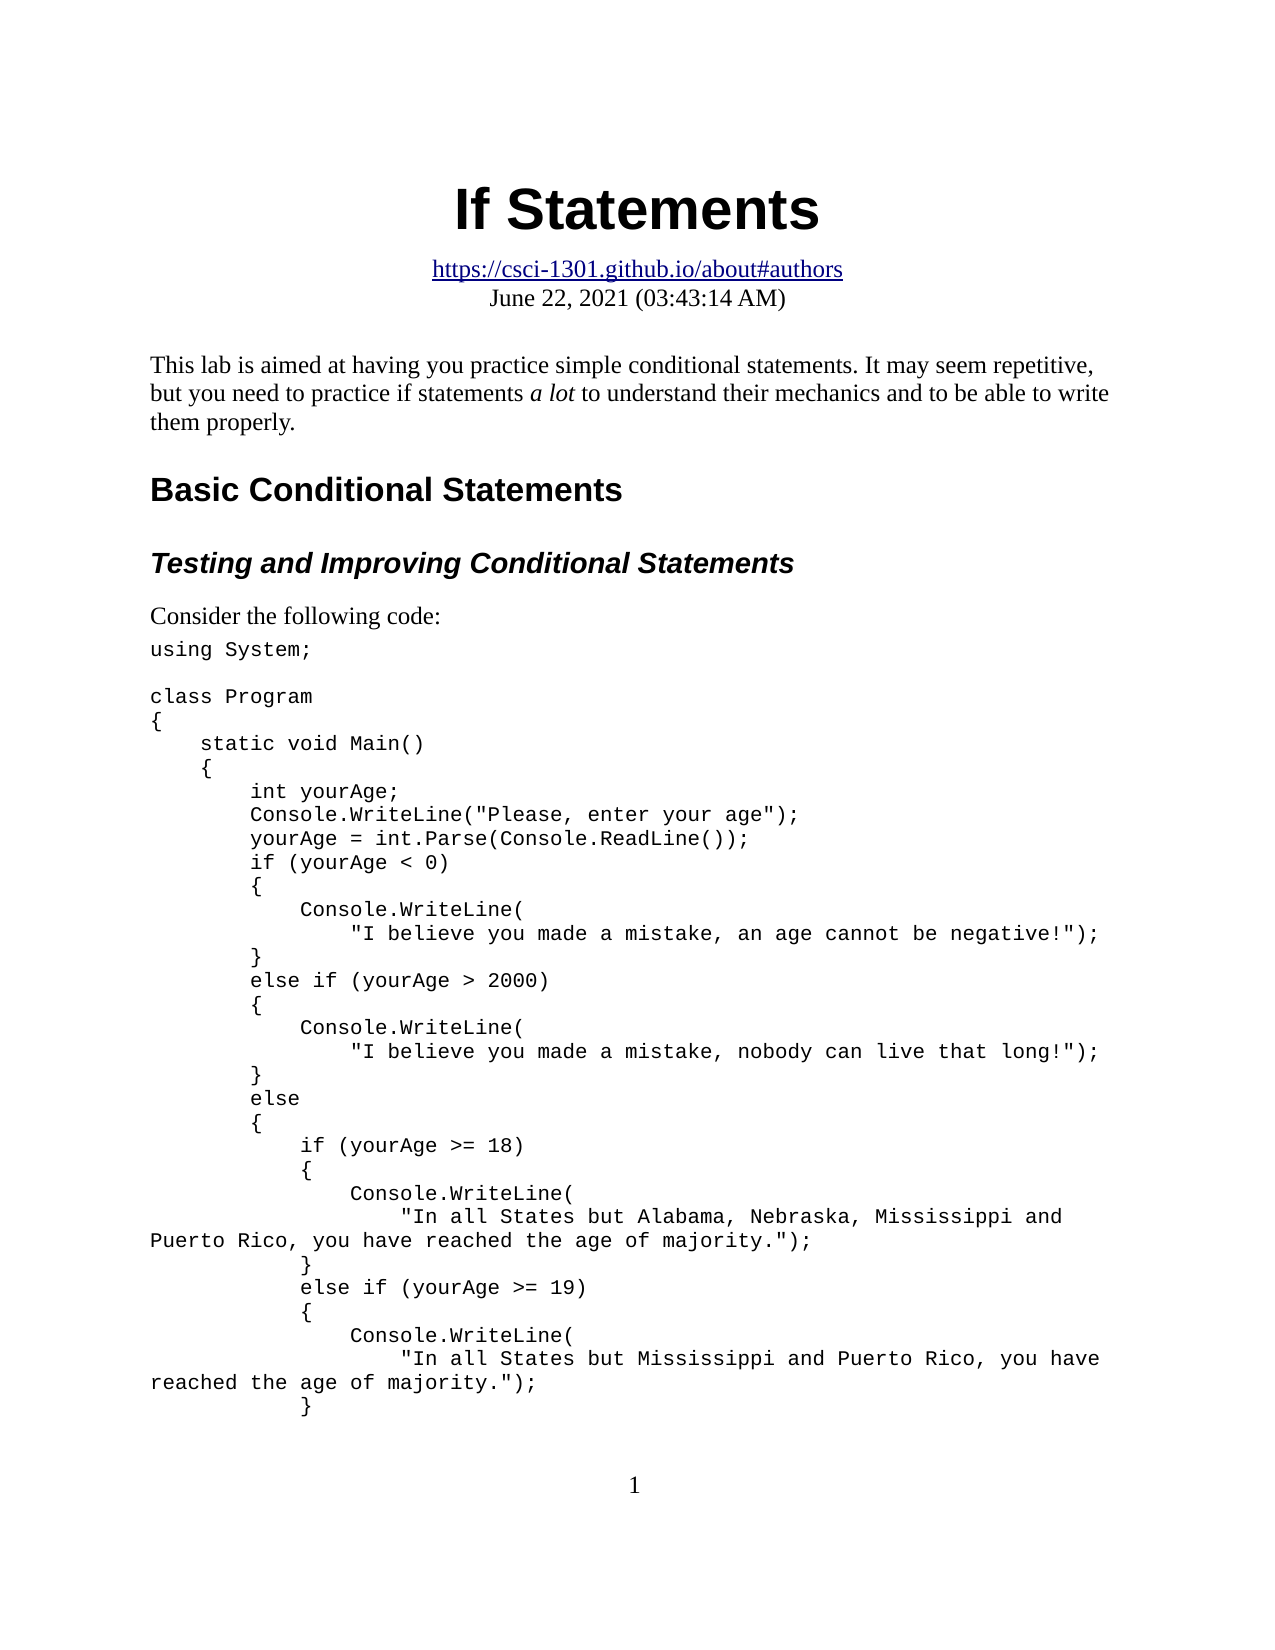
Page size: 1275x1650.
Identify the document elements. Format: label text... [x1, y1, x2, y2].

text https://csci-1301.github.io/about#authors [150, 254, 1125, 283]
text } [150, 1064, 1125, 1088]
subtitle Testing and Improving Conditional Statements [150, 546, 1125, 580]
text { [150, 875, 1125, 899]
text { [150, 710, 1125, 733]
text if (yourAge >= 18) [150, 1135, 1125, 1159]
text using System; [150, 639, 1125, 662]
title If Statements [150, 175, 1125, 242]
text else if (yourAge > 2000) [150, 970, 1125, 993]
text if (yourAge < 0) [150, 852, 1125, 875]
text else if (yourAge >= 19) [150, 1277, 1125, 1301]
text Console.WriteLine( [150, 1017, 1125, 1041]
text This lab is aimed at having you practice simple conditional statements. It may seem repetitive, but you need to practice if statements a lot to understand their mechanics and to be able to write them properly. [150, 350, 1125, 436]
text } [150, 946, 1125, 970]
text int yourAge; [150, 781, 1125, 804]
text { [150, 757, 1125, 781]
text yourAge = int.Parse(Console.ReadLine()); [150, 828, 1125, 852]
text Console.WriteLine( [150, 1183, 1125, 1206]
text "I believe you made a mistake, an age cannot be negative!"); [150, 923, 1125, 946]
text June 22, 2021 (03:43:14 AM) [150, 283, 1125, 312]
text } [150, 1254, 1125, 1277]
text { [150, 1159, 1125, 1183]
text Console.WriteLine( [150, 899, 1125, 923]
text class Program [150, 686, 1125, 710]
text } [150, 1396, 1125, 1419]
text Console.WriteLine("Please, enter your age"); [150, 804, 1125, 828]
text else [150, 1088, 1125, 1112]
text { [150, 993, 1125, 1017]
text "In all States but Mississippi and Puerto Rico, you have reached the age of majority."); [150, 1348, 1125, 1396]
text { [150, 1301, 1125, 1324]
text Consider the following code: [150, 601, 1125, 630]
text static void Main() [150, 733, 1125, 757]
subtitle Basic Conditional Statements [150, 470, 1125, 509]
text "In all States but Alabama, Nebraska, Mississippi and Puerto Rico, you have reached the age of majority."); [150, 1206, 1125, 1254]
text Console.WriteLine( [150, 1324, 1125, 1348]
text "I believe you made a mistake, nobody can live that long!"); [150, 1041, 1125, 1064]
text { [150, 1112, 1125, 1135]
